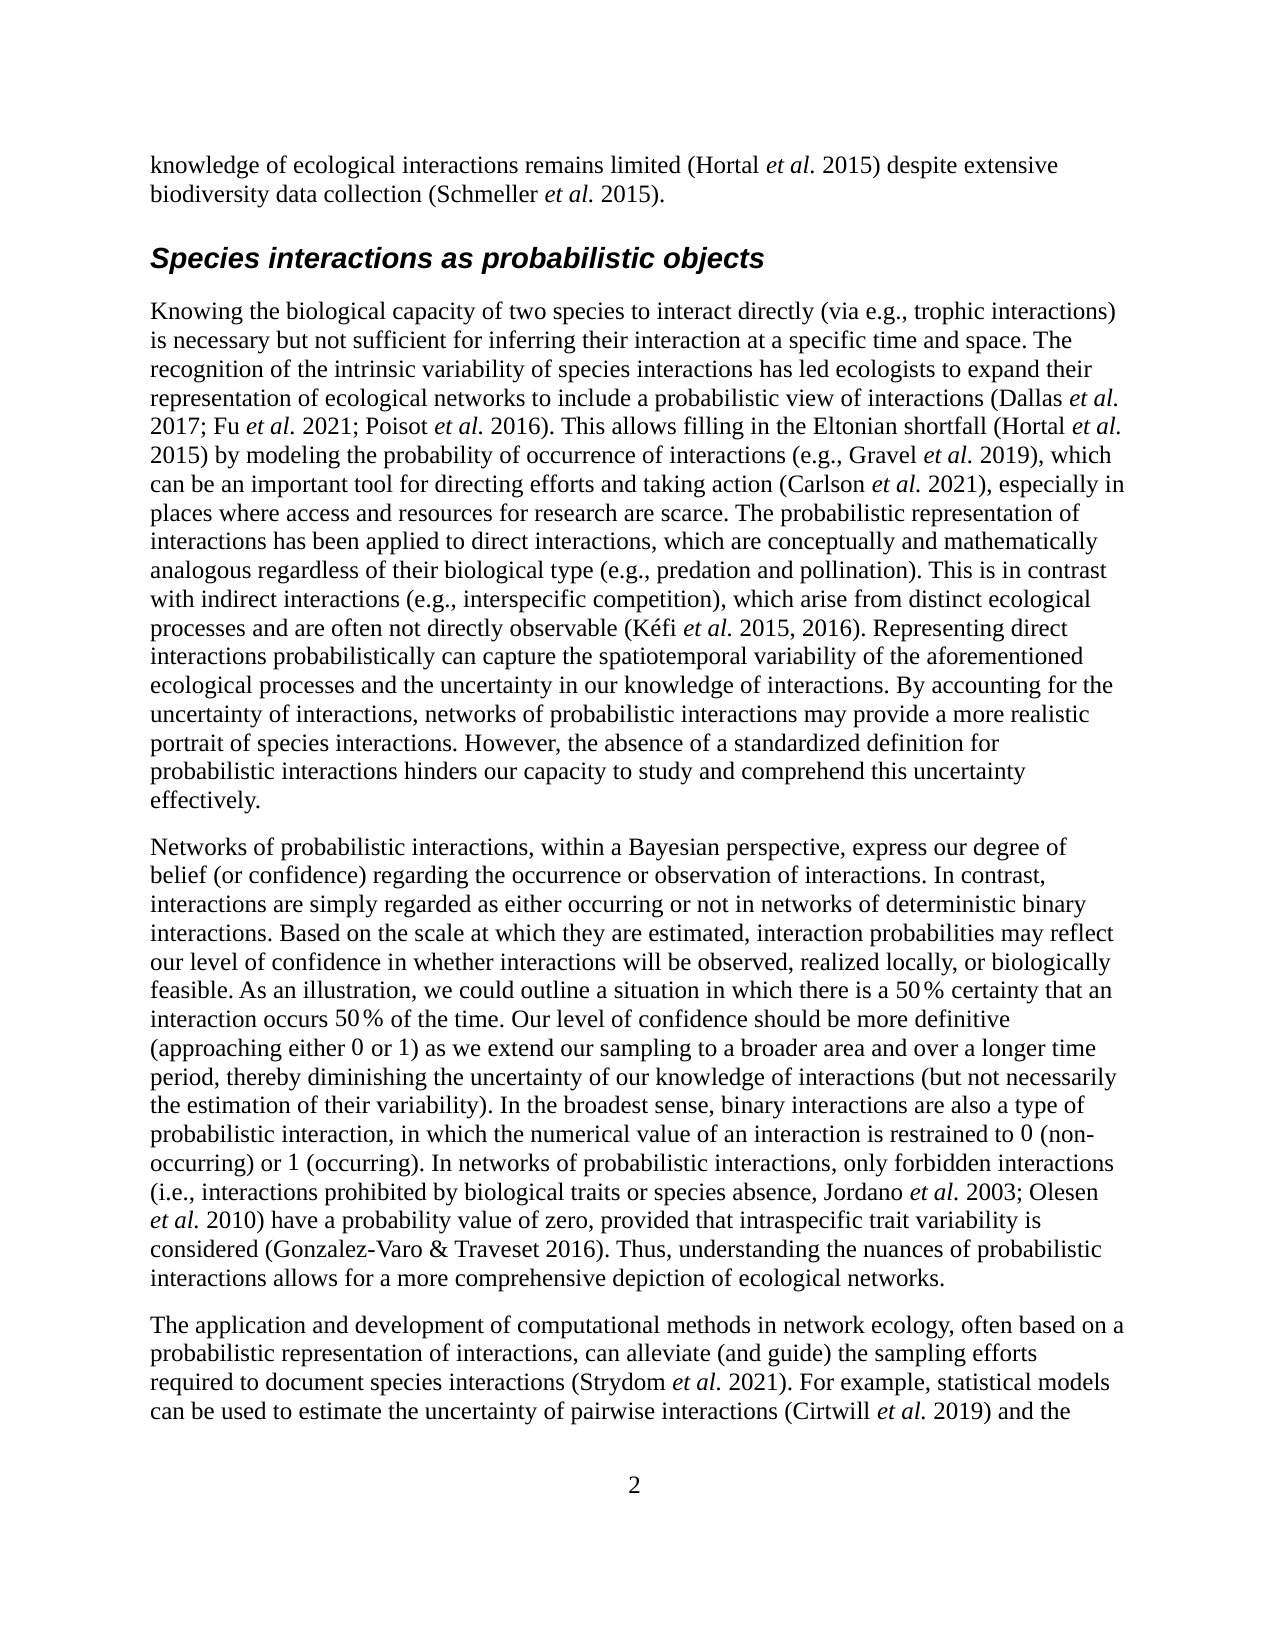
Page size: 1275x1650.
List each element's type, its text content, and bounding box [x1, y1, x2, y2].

text Knowing the biological capacity of two species to interact directly (via e.g., trophic interactions) is necessary but not sufficient for inferring their interaction at a specific time and space. The recognition of the intrinsic variability of species interactions has led ecologists to expand their representation of ecological networks to include a probabilistic view of interactions (Dallas et al. 2017; Fu et al. 2021; Poisot et al. 2016). This allows filling in the Eltonian shortfall (Hortal et al. 2015) by modeling the probability of occurrence of interactions (e.g., Gravel et al. 2019), which can be an important tool for directing efforts and taking action (Carlson et al. 2021), especially in places where access and resources for research are scarce. The probabilistic representation of interactions has been applied to direct interactions, which are conceptually and mathematically analogous regardless of their biological type (e.g., predation and pollination). This is in contrast with indirect interactions (e.g., interspecific competition), which arise from distinct ecological processes and are often not directly observable (Kéfi et al. 2015, 2016). Representing direct interactions probabilistically can capture the spatiotemporal variability of the aforementioned ecological processes and the uncertainty in our knowledge of interactions. By accounting for the uncertainty of interactions, networks of probabilistic interactions may provide a more realistic portrait of species interactions. However, the absence of a standardized definition for probabilistic interactions hinders our capacity to study and comprehend this uncertainty effectively. [150, 296, 1125, 814]
text knowledge of ecological interactions remains limited (Hortal et al. 2015) despite extensive biodiversity data collection (Schmeller et al. 2015). [150, 150, 1125, 207]
subtitle Species interactions as probabilistic objects [150, 241, 1125, 275]
text The application and development of computational methods in network ecology, often based on a probabilistic representation of interactions, can alleviate (and guide) the sampling efforts required to document species interactions (Strydom et al. 2021). For example, statistical models can be used to estimate the uncertainty of pairwise interactions (Cirtwill et al. 2019) and the [150, 1310, 1125, 1425]
text Networks of probabilistic interactions, within a Bayesian perspective, express our degree of belief (or confidence) regarding the occurrence or observation of interactions. In contrast, interactions are simply regarded as either occurring or not in networks of deterministic binary interactions. Based on the scale at which they are estimated, interaction probabilities may reflect our level of confidence in whether interactions will be observed, realized locally, or biologically feasible. As an illustration, we could outline a situation in which there is a certainty that an interaction occurs of the time. Our level of confidence should be more definitive (approaching either or ) as we extend our sampling to a broader area and over a longer time period, thereby diminishing the uncertainty of our knowledge of interactions (but not necessarily the estimation of their variability). In the broadest sense, binary interactions are also a type of probabilistic interaction, in which the numerical value of an interaction is restrained to (non-occurring) or (occurring). In networks of probabilistic interactions, only forbidden interactions (i.e., interactions prohibited by biological traits or species absence, Jordano et al. 2003; Olesen et al. 2010) have a probability value of zero, provided that intraspecific trait variability is considered (Gonzalez-Varo & Traveset 2016). Thus, understanding the nuances of probabilistic interactions allows for a more comprehensive depiction of ecological networks. [150, 832, 1125, 1292]
